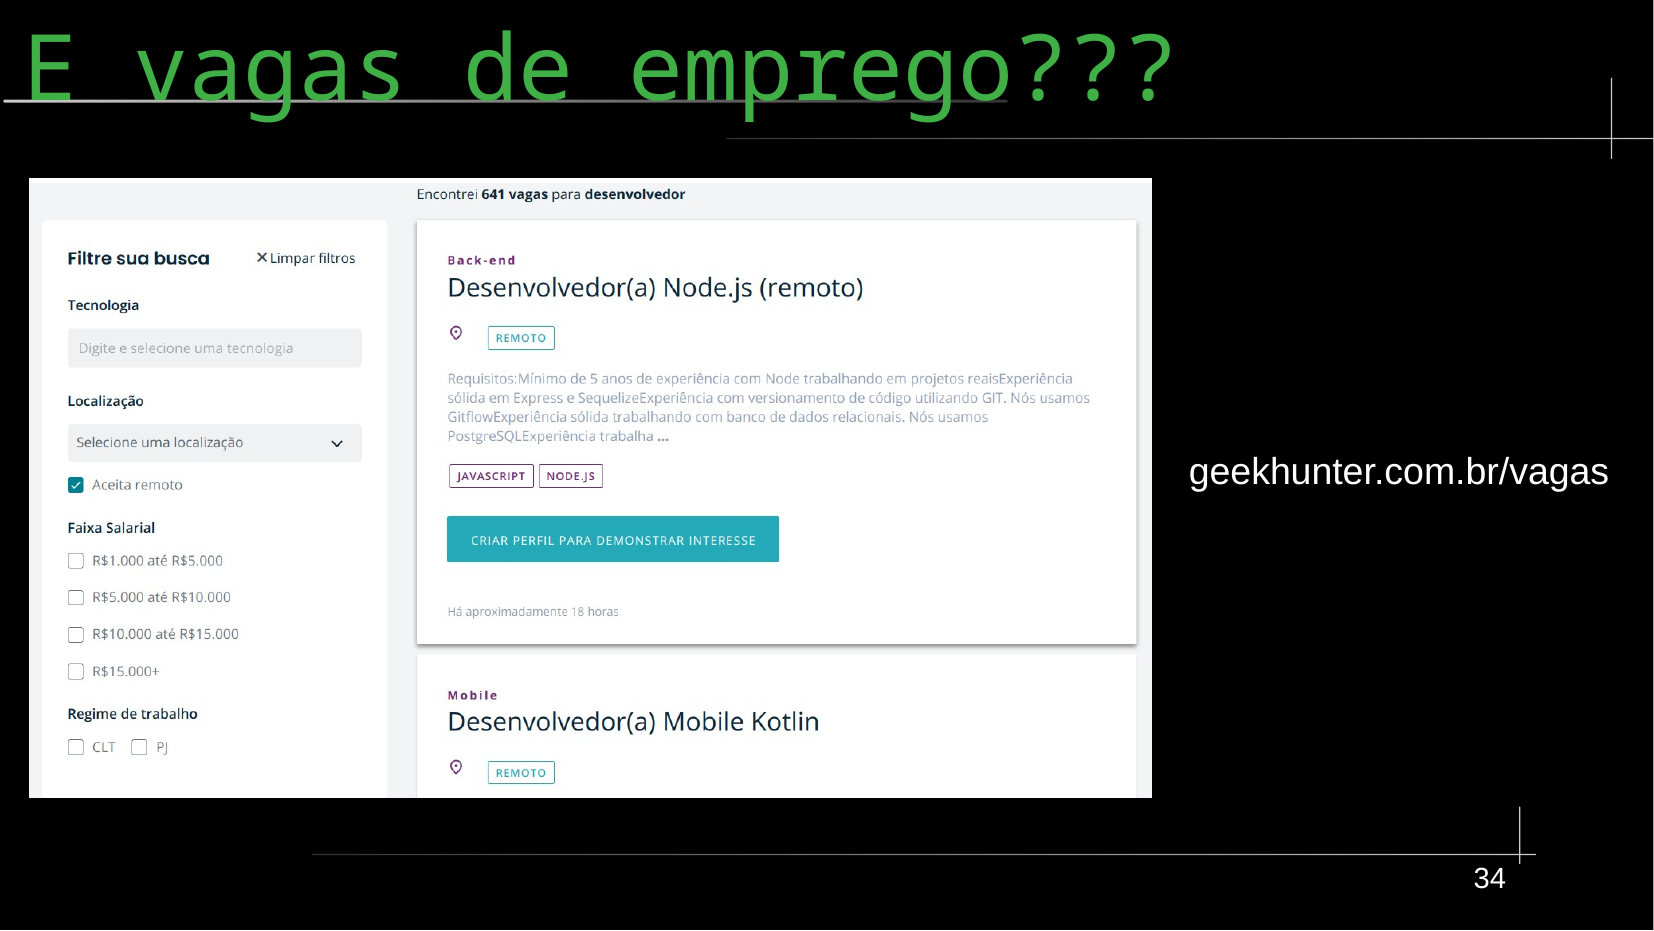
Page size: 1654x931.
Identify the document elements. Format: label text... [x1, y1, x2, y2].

picture [29, 178, 1152, 798]
title E vagas de emprego??? [23, 7, 1589, 123]
text_box geekhunter.com.br/vagas [1174, 442, 1625, 500]
